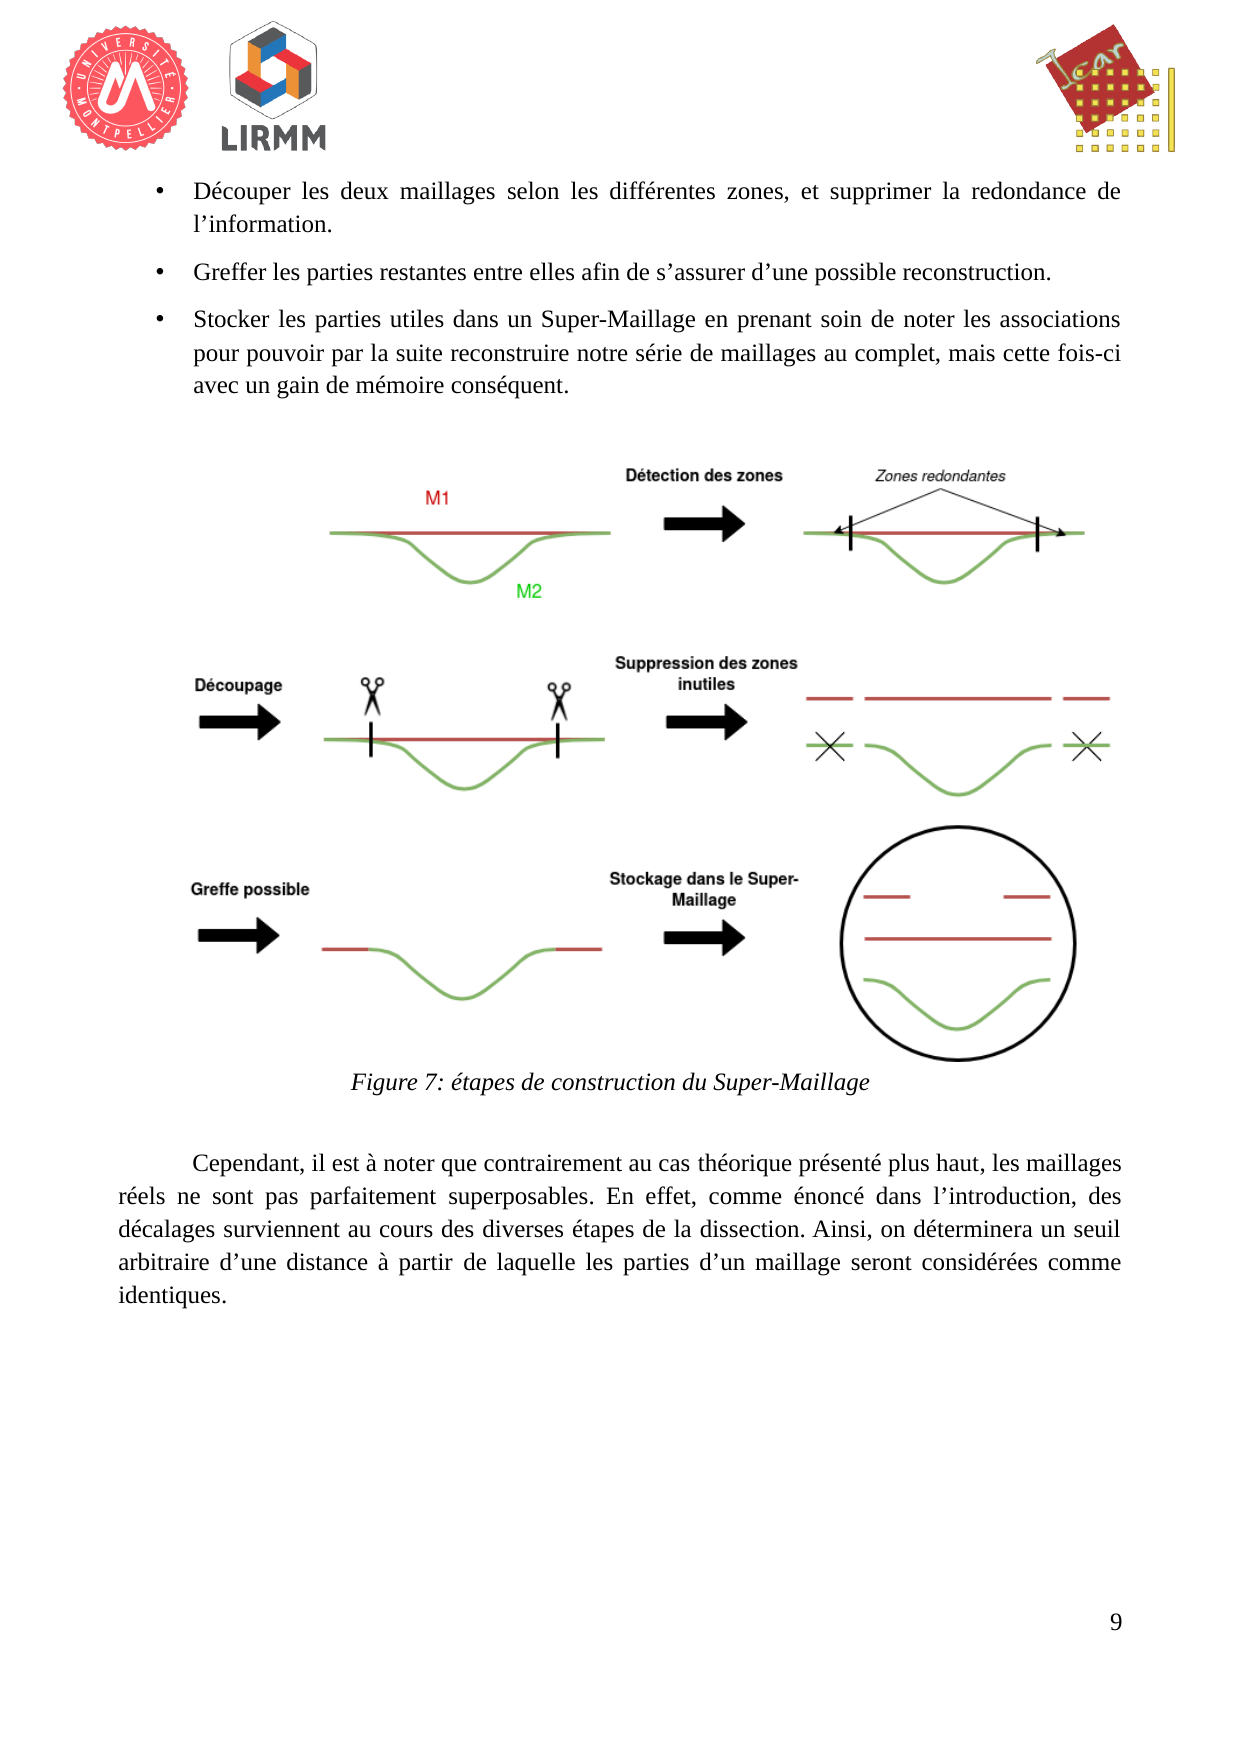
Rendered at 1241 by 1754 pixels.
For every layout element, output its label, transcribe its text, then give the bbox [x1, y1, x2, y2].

picture [57, 13, 201, 156]
list Stocker les parties utiles dans un Super-Maillage en prenant soin de noter les associations pour pouvoir par la suite reconstruire notre série de maillages au complet, mais cette fois-ci avec un gain de mémoire conséquent. [156, 304, 1122, 399]
list Greffer les parties restantes entre elles afin de s’assurer d’une possible reconstruction. [156, 257, 1122, 286]
picture [203, 16, 343, 155]
text Figure 7: étapes de construction du Super-Maillage [109, 1062, 1113, 1096]
text Cependant, il est à noter que contrairement au cas théorique présenté plus haut, les maillages réels ne sont pas parfaitement superposables. En effet, comme énoncé dans l’introduction, des décalages surviennent au cours des diverses étapes de la dissection. Ainsi, on déterminera un seuil arbitraire d’une distance à partir de laquelle les parties d’un maillage seront considérées comme identiques. [118, 1148, 1122, 1309]
picture [1025, 6, 1177, 154]
list Découper les deux maillages selon les différentes zones, et supprimer la redondance de l’information. [156, 176, 1122, 238]
picture [109, 465, 1114, 1062]
